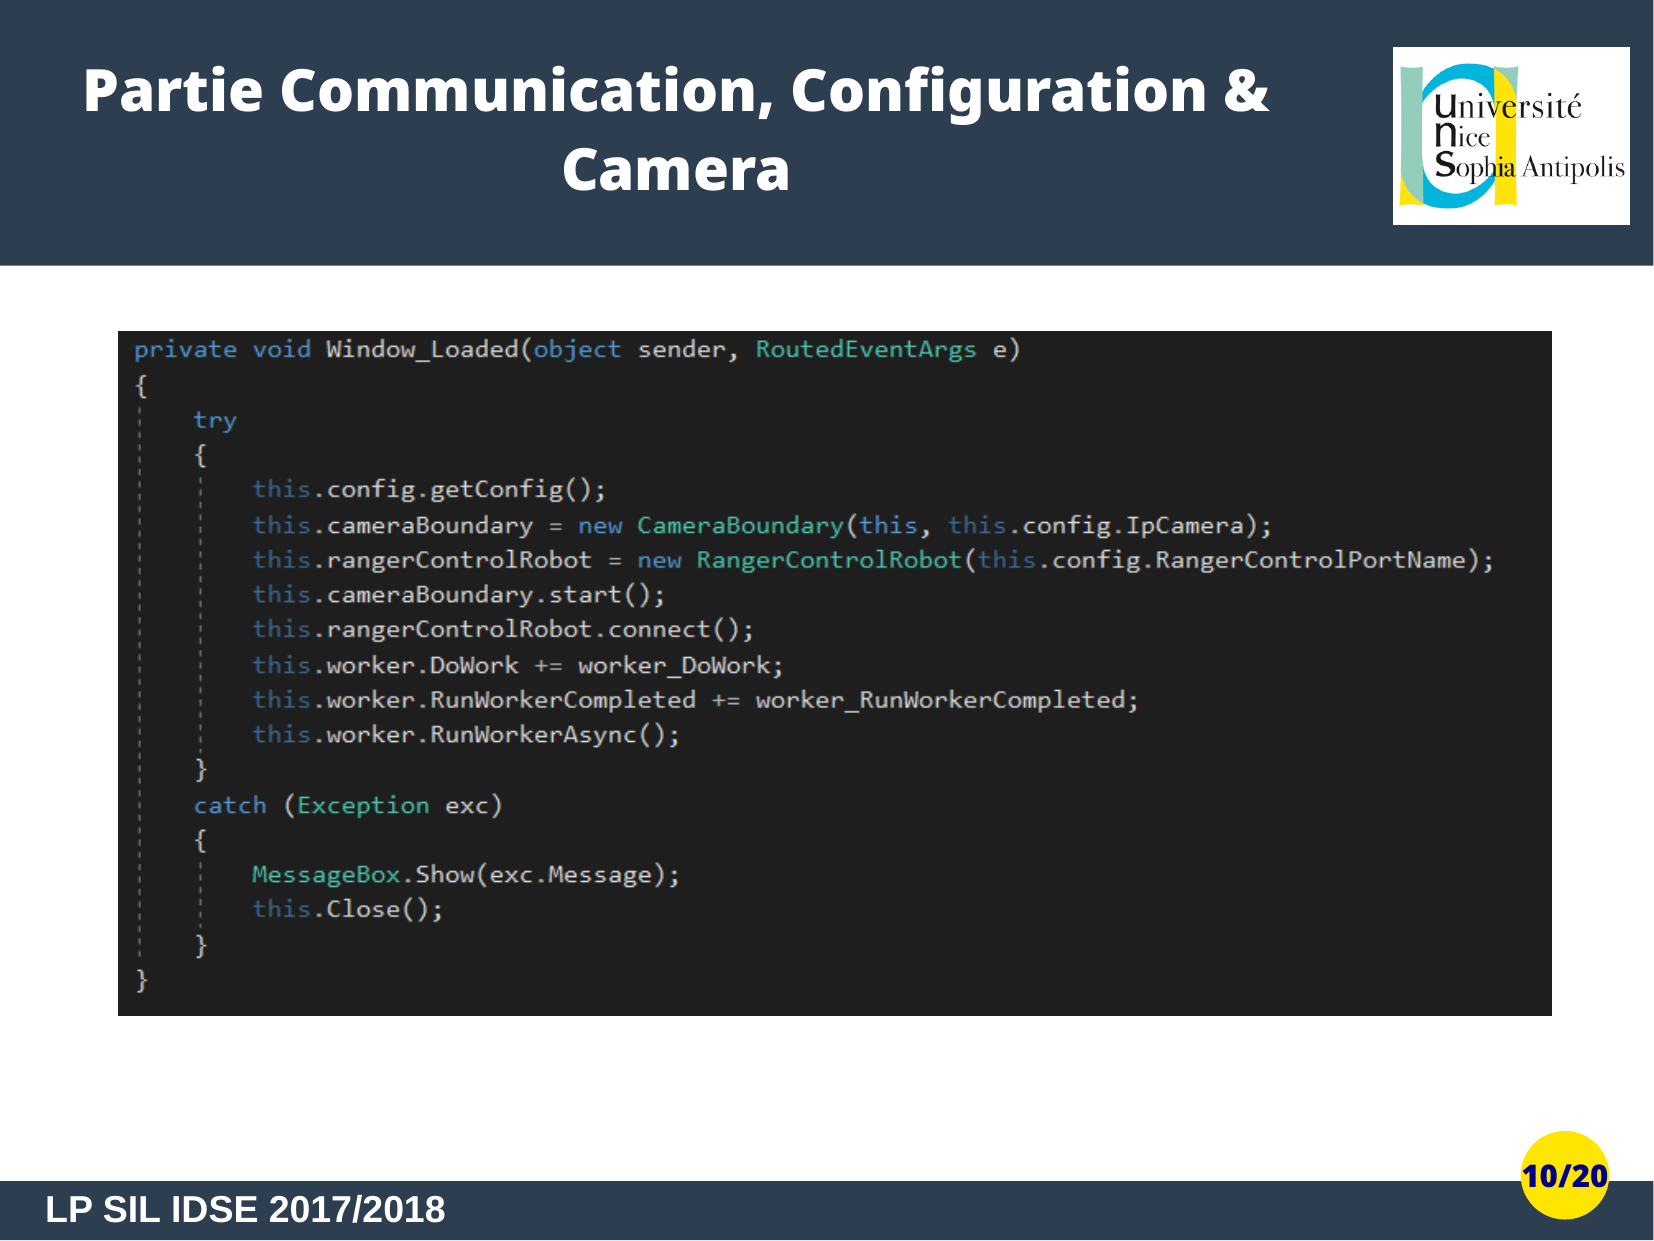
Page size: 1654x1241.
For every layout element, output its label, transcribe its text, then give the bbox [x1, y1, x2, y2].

picture [118, 331, 1552, 1016]
picture [1393, 47, 1630, 225]
title Partie Communication, Configuration & Camera [82, 49, 1430, 172]
